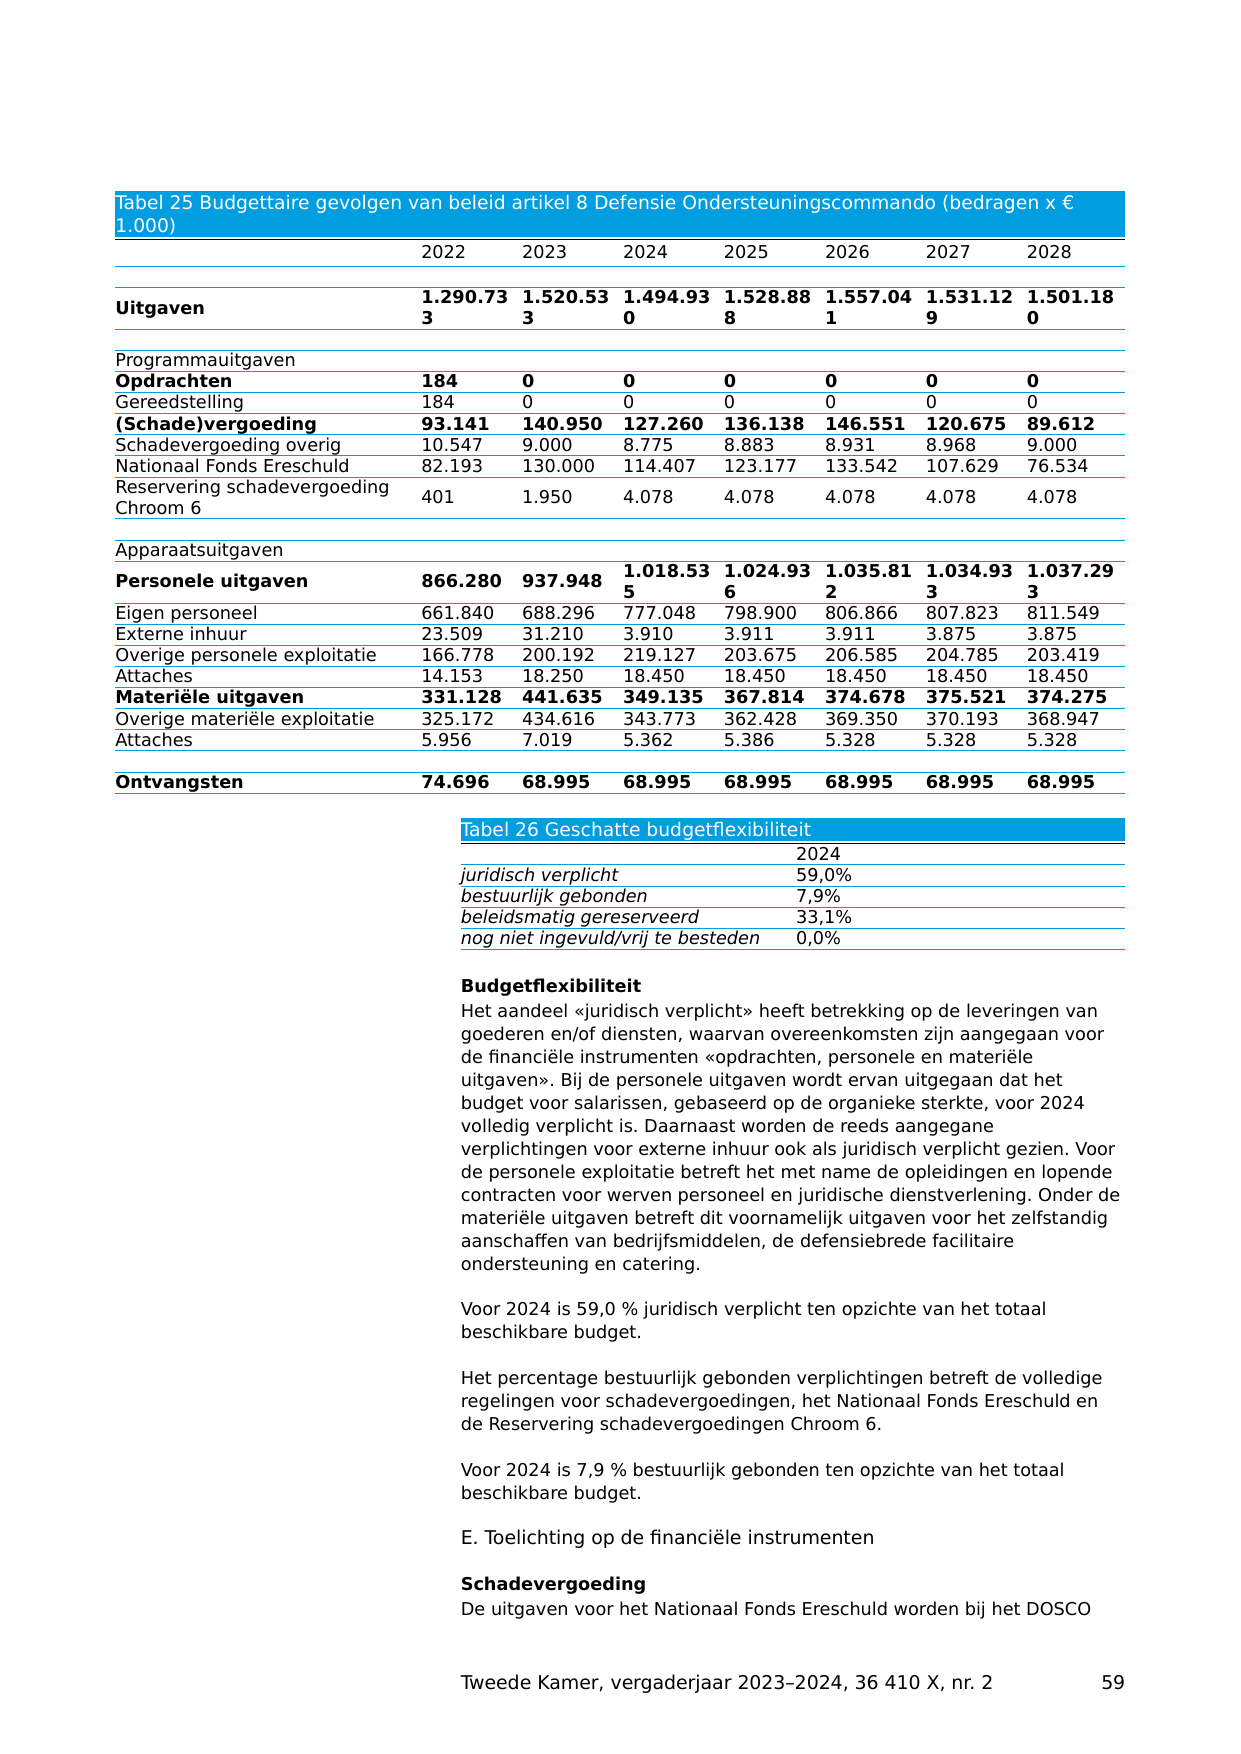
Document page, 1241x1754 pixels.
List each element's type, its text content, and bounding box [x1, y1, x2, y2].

table_cell 5.328 [923, 730, 1024, 750]
table_cell [1024, 751, 1125, 772]
table_cell [461, 844, 793, 864]
table_cell 7.019 [519, 730, 620, 750]
table_cell [519, 519, 620, 539]
table_cell Reservering schadevergoeding Chroom 6 [115, 478, 418, 518]
table_cell 59,0% [793, 865, 1125, 886]
table_cell Ontvangsten [115, 773, 418, 793]
table_cell 203.419 [1024, 646, 1125, 666]
table_cell 18.450 [721, 667, 822, 687]
table_cell 18.450 [923, 667, 1024, 687]
table_cell 204.785 [923, 646, 1024, 666]
table_cell Uitgaven [115, 288, 418, 328]
table_cell 68.995 [519, 773, 620, 793]
table_cell [519, 267, 620, 287]
table_cell Attaches [115, 730, 418, 750]
table_cell 362.428 [721, 709, 822, 729]
table_cell [822, 330, 923, 350]
table_cell [418, 330, 519, 350]
table_cell 0,0% [793, 929, 1125, 949]
table_cell (Schade)vergoeding [115, 414, 418, 434]
text Budgetflexibiliteit [461, 974, 1125, 997]
table_cell 1.528.888 [721, 288, 822, 328]
text De uitgaven voor het Nationaal Fonds Ereschuld worden bij het DOSCO [461, 1597, 1125, 1620]
table_cell 33,1% [793, 908, 1125, 928]
table_cell 4.078 [822, 478, 923, 518]
table_cell 2023 [519, 240, 620, 266]
table_cell 2024 [620, 240, 721, 266]
table_cell 370.193 [923, 709, 1024, 729]
table_cell bestuurlijk gebonden [461, 887, 793, 907]
table_cell [418, 351, 519, 371]
table_cell [923, 351, 1024, 371]
table_cell 374.275 [1024, 688, 1125, 708]
table_cell [620, 267, 721, 287]
table_cell [115, 519, 418, 539]
table_cell 18.450 [1024, 667, 1125, 687]
table_cell 1.290.733 [418, 288, 519, 328]
table_cell beleidsmatig gereserveerd [461, 908, 793, 928]
table_cell [1024, 267, 1125, 287]
table_cell [115, 267, 418, 287]
table_cell 0 [721, 372, 822, 392]
table_cell 5.328 [1024, 730, 1125, 750]
table_cell 4.078 [923, 478, 1024, 518]
table_cell Nationaal Fonds Ereschuld [115, 456, 418, 477]
table_cell 93.141 [418, 414, 519, 434]
table_cell 8.968 [923, 435, 1024, 455]
table_cell 688.296 [519, 604, 620, 623]
table_cell [418, 541, 519, 561]
table_cell 0 [519, 372, 620, 392]
table_cell 200.192 [519, 646, 620, 666]
table_cell [923, 330, 1024, 350]
table_cell 811.549 [1024, 604, 1125, 623]
table_cell 343.773 [620, 709, 721, 729]
table_cell 806.866 [822, 604, 923, 623]
table_cell 136.138 [721, 414, 822, 434]
table_cell 68.995 [620, 773, 721, 793]
table_cell 9.000 [1024, 435, 1125, 455]
table_cell [115, 751, 418, 772]
table_cell 0 [1024, 393, 1125, 413]
table_cell 140.950 [519, 414, 620, 434]
table_cell Personele uitgaven [115, 562, 418, 602]
table_cell Programmauitgaven [115, 351, 418, 371]
table_cell [115, 330, 418, 350]
table_cell 937.948 [519, 562, 620, 602]
table_cell 1.035.812 [822, 562, 923, 602]
table_cell [721, 541, 822, 561]
table_cell 8.775 [620, 435, 721, 455]
table_cell 0 [620, 372, 721, 392]
text Voor 2024 is 7,9 % bestuurlijk gebonden ten opzichte van het totaal beschikbare budget. [461, 1458, 1125, 1504]
table_cell 23.509 [418, 625, 519, 645]
table_cell 31.210 [519, 625, 620, 645]
table_cell 82.193 [418, 456, 519, 477]
table_cell [1024, 351, 1125, 371]
table_cell 18.450 [822, 667, 923, 687]
table_cell [519, 330, 620, 350]
table_cell 127.260 [620, 414, 721, 434]
table_cell 68.995 [822, 773, 923, 793]
table_cell 807.823 [923, 604, 1024, 623]
table_cell 68.995 [721, 773, 822, 793]
table_cell 206.585 [822, 646, 923, 666]
table_cell [519, 541, 620, 561]
table_cell 5.386 [721, 730, 822, 750]
table_cell 14.153 [418, 667, 519, 687]
table_cell 68.995 [1024, 773, 1125, 793]
table_cell 434.616 [519, 709, 620, 729]
table_cell [822, 751, 923, 772]
table_cell 1.531.129 [923, 288, 1024, 328]
table_cell 9.000 [519, 435, 620, 455]
table_cell Overige personele exploitatie [115, 646, 418, 666]
table_cell [418, 519, 519, 539]
table_cell 1.520.533 [519, 288, 620, 328]
table_cell Attaches [115, 667, 418, 687]
table_cell nog niet ingevuld/vrij te besteden [461, 929, 793, 949]
table_cell 369.350 [822, 709, 923, 729]
table_cell 68.995 [923, 773, 1024, 793]
text Het percentage bestuurlijk gebonden verplichtingen betreft de volledige regelingen voor schadevergoedingen, het Nationaal Fonds Ereschuld en de Reservering schadevergoedingen Chroom 6. [461, 1366, 1125, 1435]
table_cell 0 [923, 393, 1024, 413]
table_cell [721, 519, 822, 539]
table_cell [620, 330, 721, 350]
table_cell 368.947 [1024, 709, 1125, 729]
table_cell 2028 [1024, 240, 1125, 266]
table_cell 5.956 [418, 730, 519, 750]
table_cell 130.000 [519, 456, 620, 477]
table_cell juridisch verplicht [461, 865, 793, 886]
table_cell 89.612 [1024, 414, 1125, 434]
table_cell 401 [418, 478, 519, 518]
table_cell Eigen personeel [115, 604, 418, 623]
table_cell 0 [519, 393, 620, 413]
table_cell 114.407 [620, 456, 721, 477]
table_cell 2027 [923, 240, 1024, 266]
table_cell [923, 751, 1024, 772]
table_cell [519, 751, 620, 772]
table_cell 0 [721, 393, 822, 413]
table_cell 866.280 [418, 562, 519, 602]
table_cell [519, 351, 620, 371]
table_cell Opdrachten [115, 372, 418, 392]
table_cell [721, 351, 822, 371]
table_cell 184 [418, 393, 519, 413]
table_cell 1.494.930 [620, 288, 721, 328]
table_cell 5.328 [822, 730, 923, 750]
text Het aandeel «juridisch verplicht» heeft betrekking op de leveringen van goederen en/of diensten, waarvan overeenkomsten zijn aangegaan voor de financiële instrumenten «opdrachten, personele en materiële uitgaven». Bij de personele uitgaven wordt ervan uitgegaan dat het budget voor salarissen, gebaseerd op de organieke sterkte, voor 2024 volledig verplicht is. Daarnaast worden de reeds aangegane verplichtingen voor externe inhuur ook als juridisch verplicht gezien. Voor de personele exploitatie betreft het met name de opleidingen en lopende contracten voor werven personeel en juridische dienstverlening. Onder de materiële uitgaven betreft dit voornamelijk uitgaven voor het zelfstandig aanschaffen van bedrijfsmiddelen, de defensiebrede facilitaire ondersteuning en catering. [461, 999, 1125, 1274]
table_cell 133.542 [822, 456, 923, 477]
table_cell 349.135 [620, 688, 721, 708]
text Schadevergoeding [461, 1572, 1125, 1595]
table_cell 2025 [721, 240, 822, 266]
table_cell 3.875 [923, 625, 1024, 645]
table_cell 166.778 [418, 646, 519, 666]
table_cell 219.127 [620, 646, 721, 666]
table_cell 3.911 [721, 625, 822, 645]
table_cell 1.034.933 [923, 562, 1024, 602]
table_cell [620, 519, 721, 539]
table_cell [822, 519, 923, 539]
table_cell [721, 267, 822, 287]
table_cell Overige materiële exploitatie [115, 709, 418, 729]
table_cell 8.883 [721, 435, 822, 455]
table_cell [418, 751, 519, 772]
table_cell 1.018.535 [620, 562, 721, 602]
table_cell 120.675 [923, 414, 1024, 434]
table_cell [620, 751, 721, 772]
table_cell 367.814 [721, 688, 822, 708]
table_cell 374.678 [822, 688, 923, 708]
table_cell 2022 [418, 240, 519, 266]
table_cell Apparaatsuitgaven [115, 541, 418, 561]
table_cell 10.547 [418, 435, 519, 455]
table_cell 441.635 [519, 688, 620, 708]
table_cell 123.177 [721, 456, 822, 477]
text Voor 2024 is 59,0 % juridisch verplicht ten opzichte van het totaal beschikbare budget. [461, 1297, 1125, 1343]
table_cell 798.900 [721, 604, 822, 623]
table_cell [822, 541, 923, 561]
table_cell [923, 519, 1024, 539]
table_cell 76.534 [1024, 456, 1125, 477]
table_cell [721, 330, 822, 350]
table_cell 4.078 [1024, 478, 1125, 518]
table_cell 3.911 [822, 625, 923, 645]
table_cell 375.521 [923, 688, 1024, 708]
table_cell 1.501.180 [1024, 288, 1125, 328]
table_cell [115, 240, 418, 266]
table_cell [1024, 541, 1125, 561]
table_cell Gereedstelling [115, 393, 418, 413]
table_cell 203.675 [721, 646, 822, 666]
table_cell 3.875 [1024, 625, 1125, 645]
table_cell 777.048 [620, 604, 721, 623]
table_cell 18.450 [620, 667, 721, 687]
table_cell [923, 541, 1024, 561]
table_cell [923, 267, 1024, 287]
table_cell 1.557.041 [822, 288, 923, 328]
table_cell Schadevergoeding overig [115, 435, 418, 455]
table_cell [822, 351, 923, 371]
table_cell 7,9% [793, 887, 1125, 907]
table_cell 5.362 [620, 730, 721, 750]
table_cell 1.024.936 [721, 562, 822, 602]
table_cell 1.950 [519, 478, 620, 518]
table_cell 325.172 [418, 709, 519, 729]
table_cell 74.696 [418, 773, 519, 793]
table_cell 661.840 [418, 604, 519, 623]
table_cell [1024, 519, 1125, 539]
table_cell [1024, 330, 1125, 350]
table_cell [418, 267, 519, 287]
table_cell 0 [822, 393, 923, 413]
table_cell 0 [620, 393, 721, 413]
table_cell 2026 [822, 240, 923, 266]
table_cell Materiële uitgaven [115, 688, 418, 708]
table_cell Externe inhuur [115, 625, 418, 645]
table_cell [822, 267, 923, 287]
table_cell 2024 [793, 844, 1125, 864]
table_cell 107.629 [923, 456, 1024, 477]
table_cell 18.250 [519, 667, 620, 687]
table_cell 184 [418, 372, 519, 392]
table_cell 0 [923, 372, 1024, 392]
table_cell 146.551 [822, 414, 923, 434]
table_cell 1.037.293 [1024, 562, 1125, 602]
table_cell 0 [1024, 372, 1125, 392]
table_cell 4.078 [620, 478, 721, 518]
table_cell 0 [822, 372, 923, 392]
table_cell [721, 751, 822, 772]
table_cell 3.910 [620, 625, 721, 645]
table_cell 331.128 [418, 688, 519, 708]
table_cell [620, 541, 721, 561]
table_cell [620, 351, 721, 371]
title E. Toelichting op de financiële instrumenten [461, 1527, 1125, 1548]
table_cell 8.931 [822, 435, 923, 455]
table_cell 4.078 [721, 478, 822, 518]
